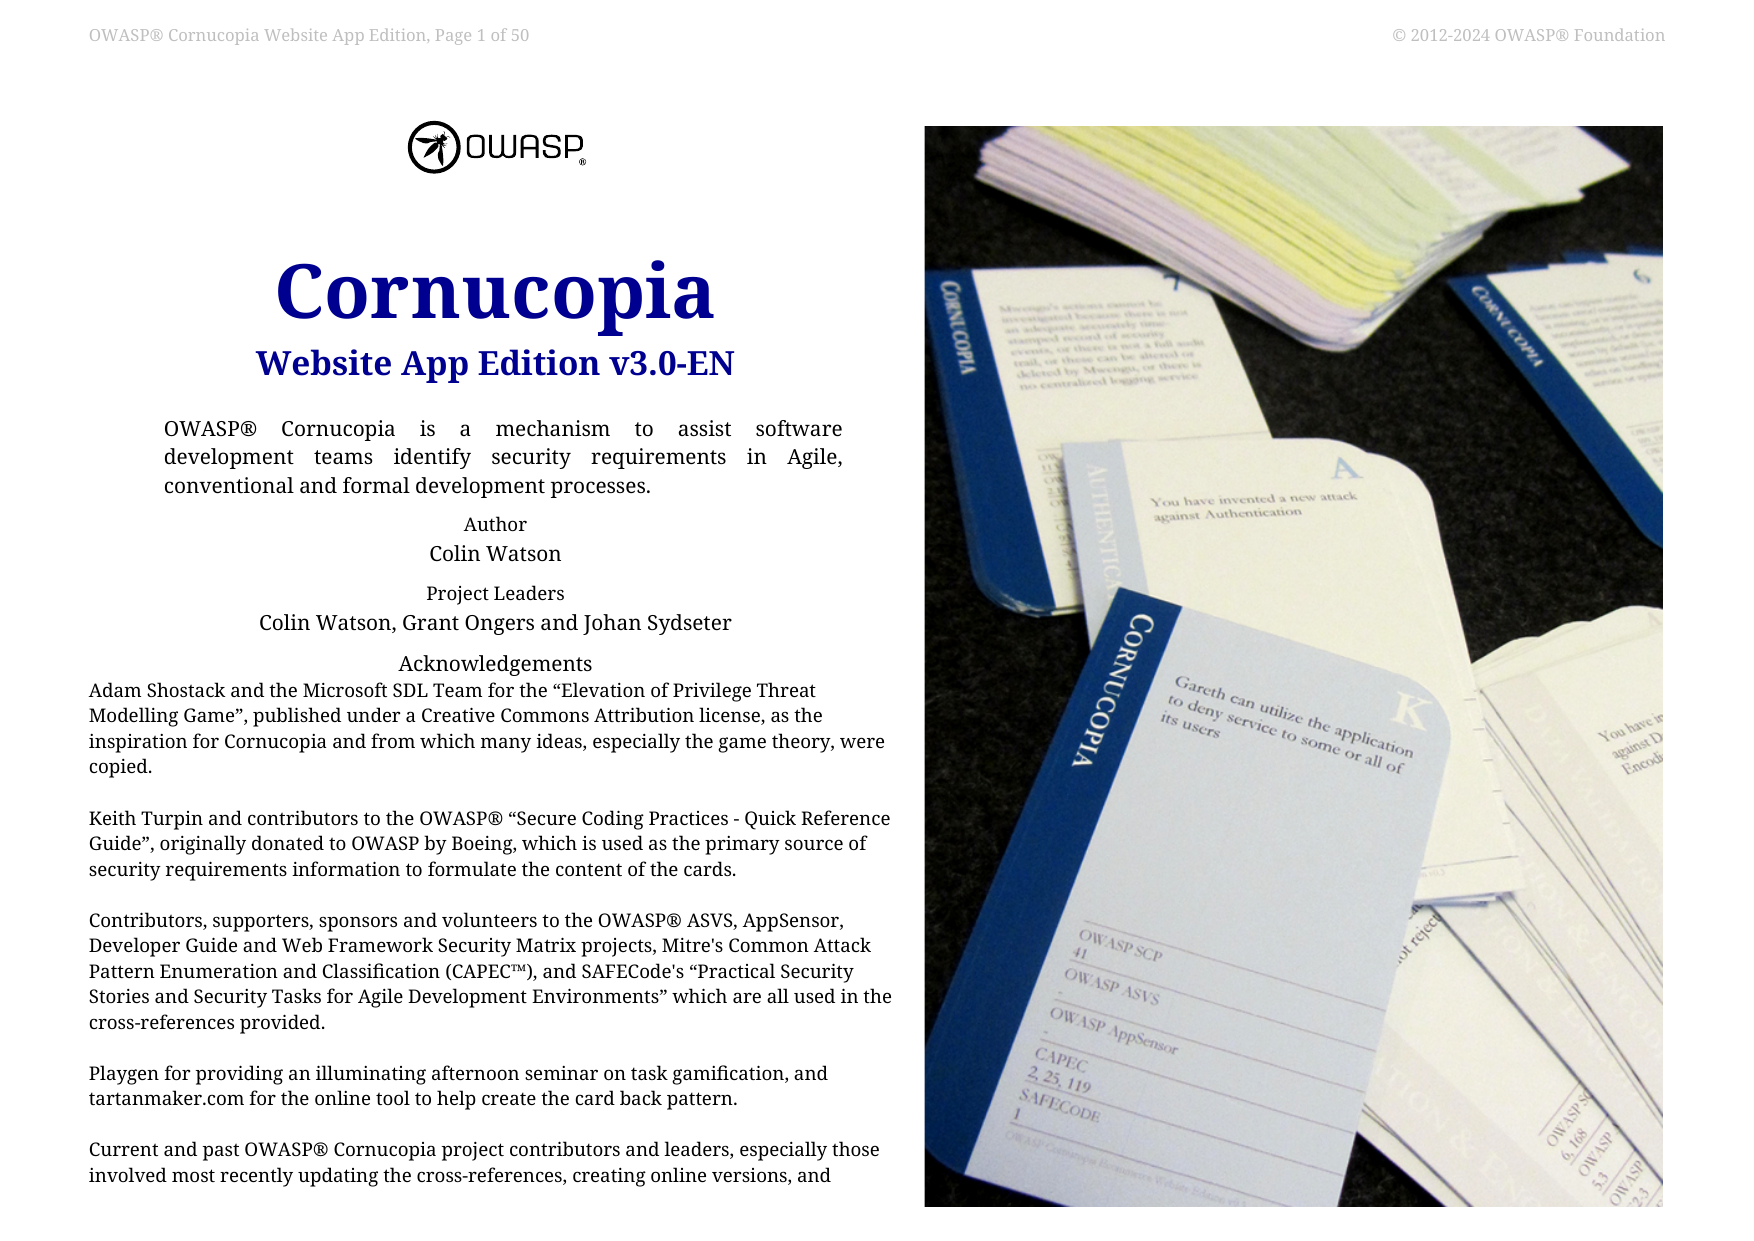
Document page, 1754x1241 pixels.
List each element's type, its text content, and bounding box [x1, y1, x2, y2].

table_header Cornucopia Website App Edition v3.0-EN OWASP® Cornucopia is a mechanism to assist software development teams identify security requirements in Agile, conventional and formal development processes. Author Colin Watson Project Leaders Colin Watson, Grant Ongers and Johan Sydseter Acknowledgements Adam Shostack and the Microsoft SDL Team for the “Elevation of Privilege Threat Modelling Game”, published under a Creative Commons Attribution license, as the inspiration for Cornucopia and from which many ideas, especially the game theory, were copied. Keith Turpin and contributors to the OWASP® “Secure Coding Practices - Quick Reference Guide”, originally donated to OWASP by Boeing, which is used as the primary source of security requirements information to formulate the content of the cards. Contributors, supporters, sponsors and volunteers to the OWASP® ASVS, AppSensor, Developer Guide and Web Framework Security Matrix projects, Mitre's Common Attack Pattern Enumeration and Classification (CAPEC™), and SAFECode's “Practical Security Stories and Security Tasks for Agile Development Environments” which are all used in the cross-references provided. Playgen for providing an illuminating afternoon seminar on task gamification, and tartanmaker.com for the online tool to help create the card back pattern. Current and past OWASP® Cornucopia project contributors and leaders, especially those involved most recently updating the cross-references, creating online versions, and [78, 98, 913, 1206]
picture [924, 126, 1663, 1207]
table_header [913, 98, 1677, 1206]
